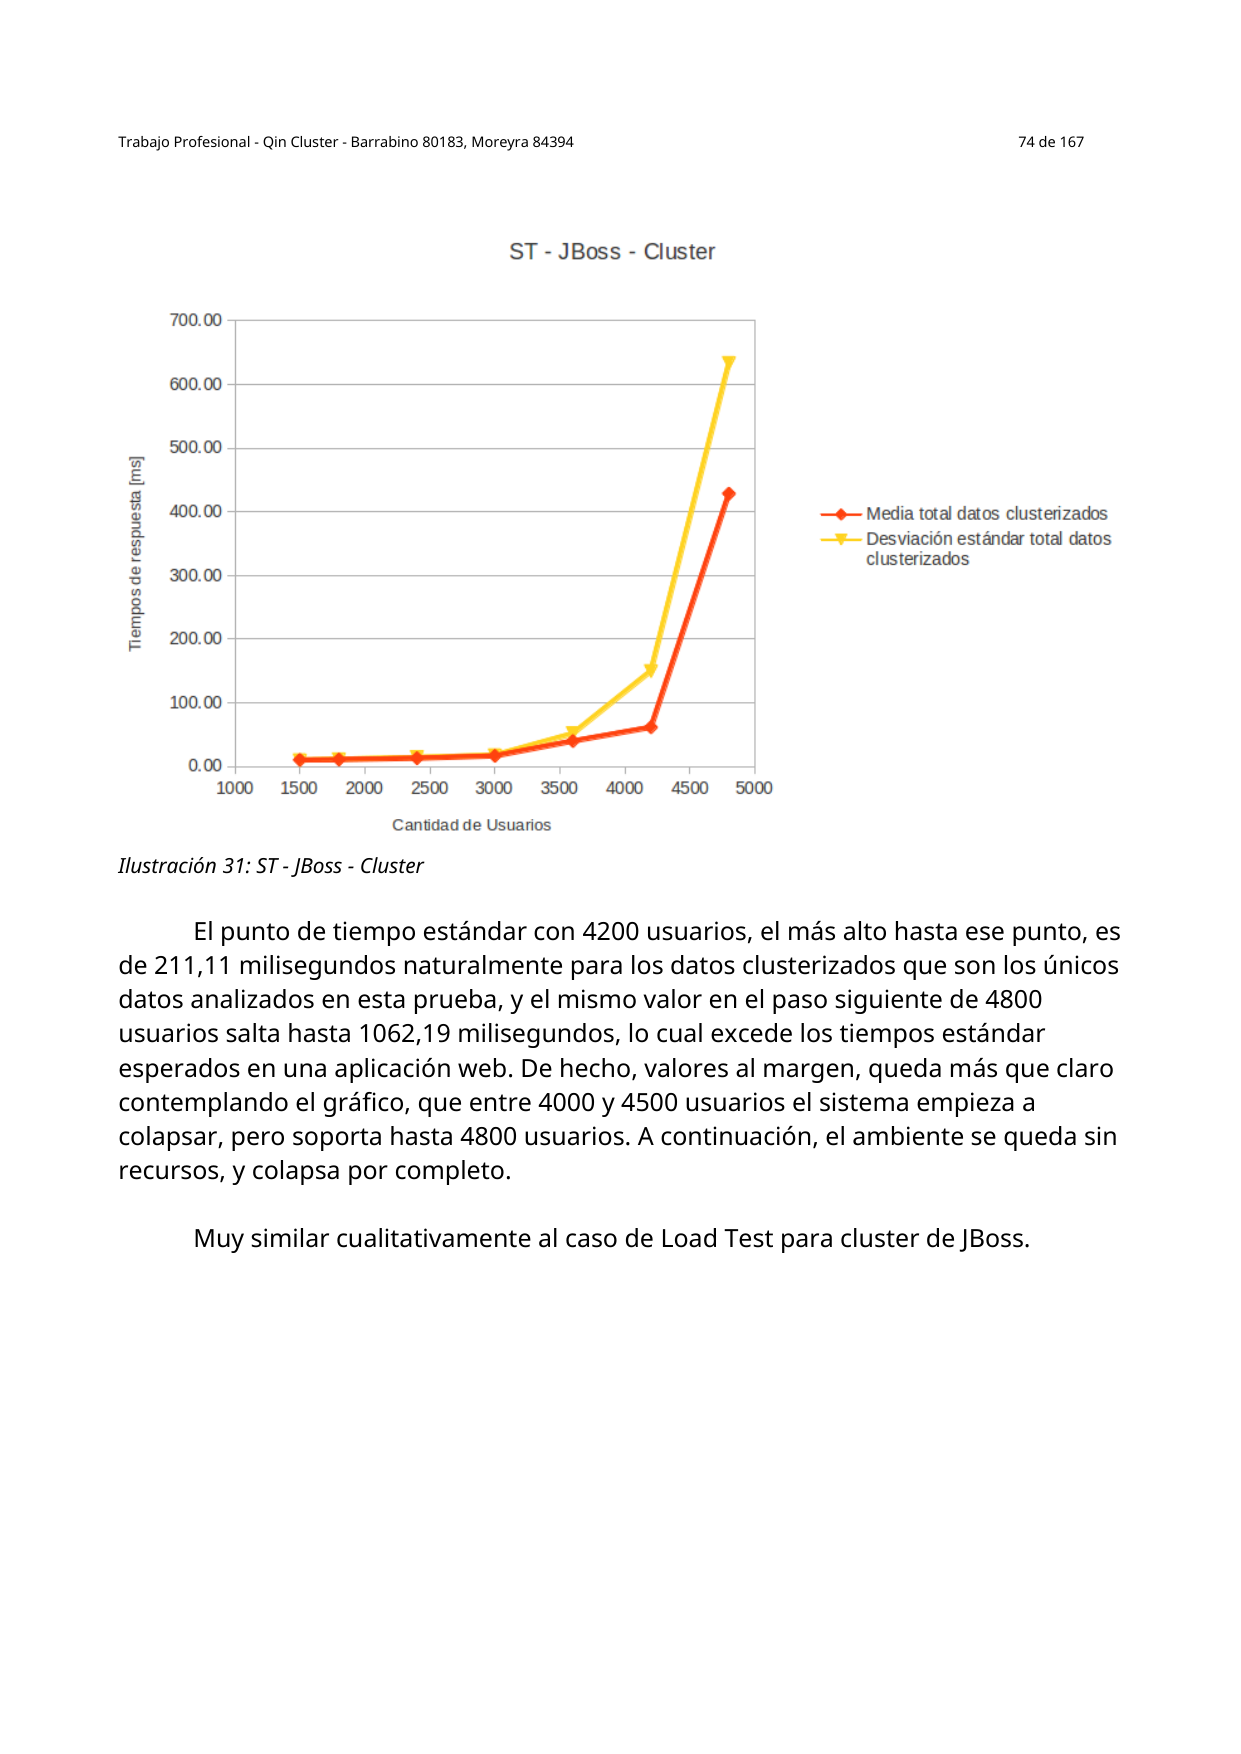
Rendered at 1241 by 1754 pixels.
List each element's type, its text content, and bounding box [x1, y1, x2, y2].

text El punto de tiempo estándar con 4200 usuarios, el más alto hasta ese punto, es de 211,11 milisegundos naturalmente para los datos clusterizados que son los únicos datos analizados en esta prueba, y el mismo valor en el paso siguiente de 4800 usuarios salta hasta 1062,19 milisegundos, lo cual excede los tiempos estándar esperados en una aplicación web. De hecho, valores al margen, queda más que claro contemplando el gráfico, que entre 4000 y 4500 usuarios el sistema empieza a colapsar, pero soporta hasta 4800 usuarios. A continuación, el ambiente se queda sin recursos, y colapsa por completo. [118, 914, 1122, 1186]
text Ilustración 31: ST - JBoss - Cluster [118, 852, 1122, 880]
picture [118, 228, 1123, 852]
text Muy similar cualitativamente al caso de Load Test para cluster de JBoss. [118, 1221, 1122, 1254]
